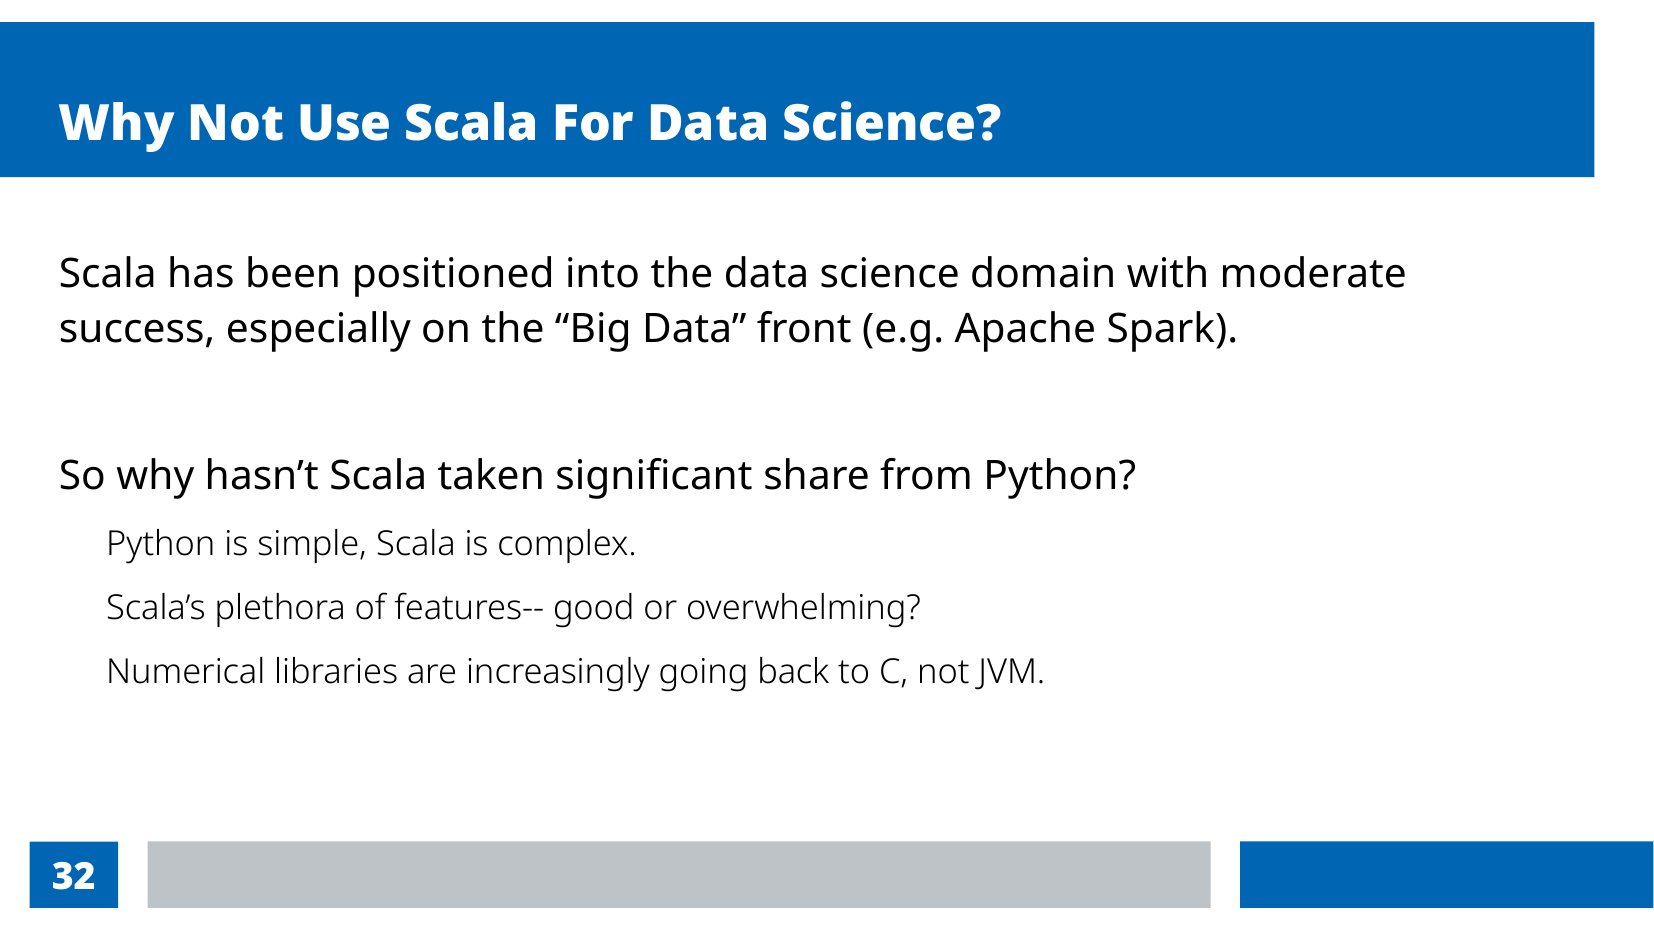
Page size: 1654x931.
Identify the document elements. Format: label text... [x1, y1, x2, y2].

list Scala has been positioned into the data science domain with moderate success, especially on the “Big Data” front (e.g. Apache Spark). So why hasn’t Scala taken significant share from Python? Python is simple, Scala is complex. Scala’s plethora of features-- good or overwhelming? Numerical libraries are increasingly going back to C, not JVM. [59, 243, 1565, 820]
title Why Not Use Scala For Data Science? [59, 44, 1595, 156]
